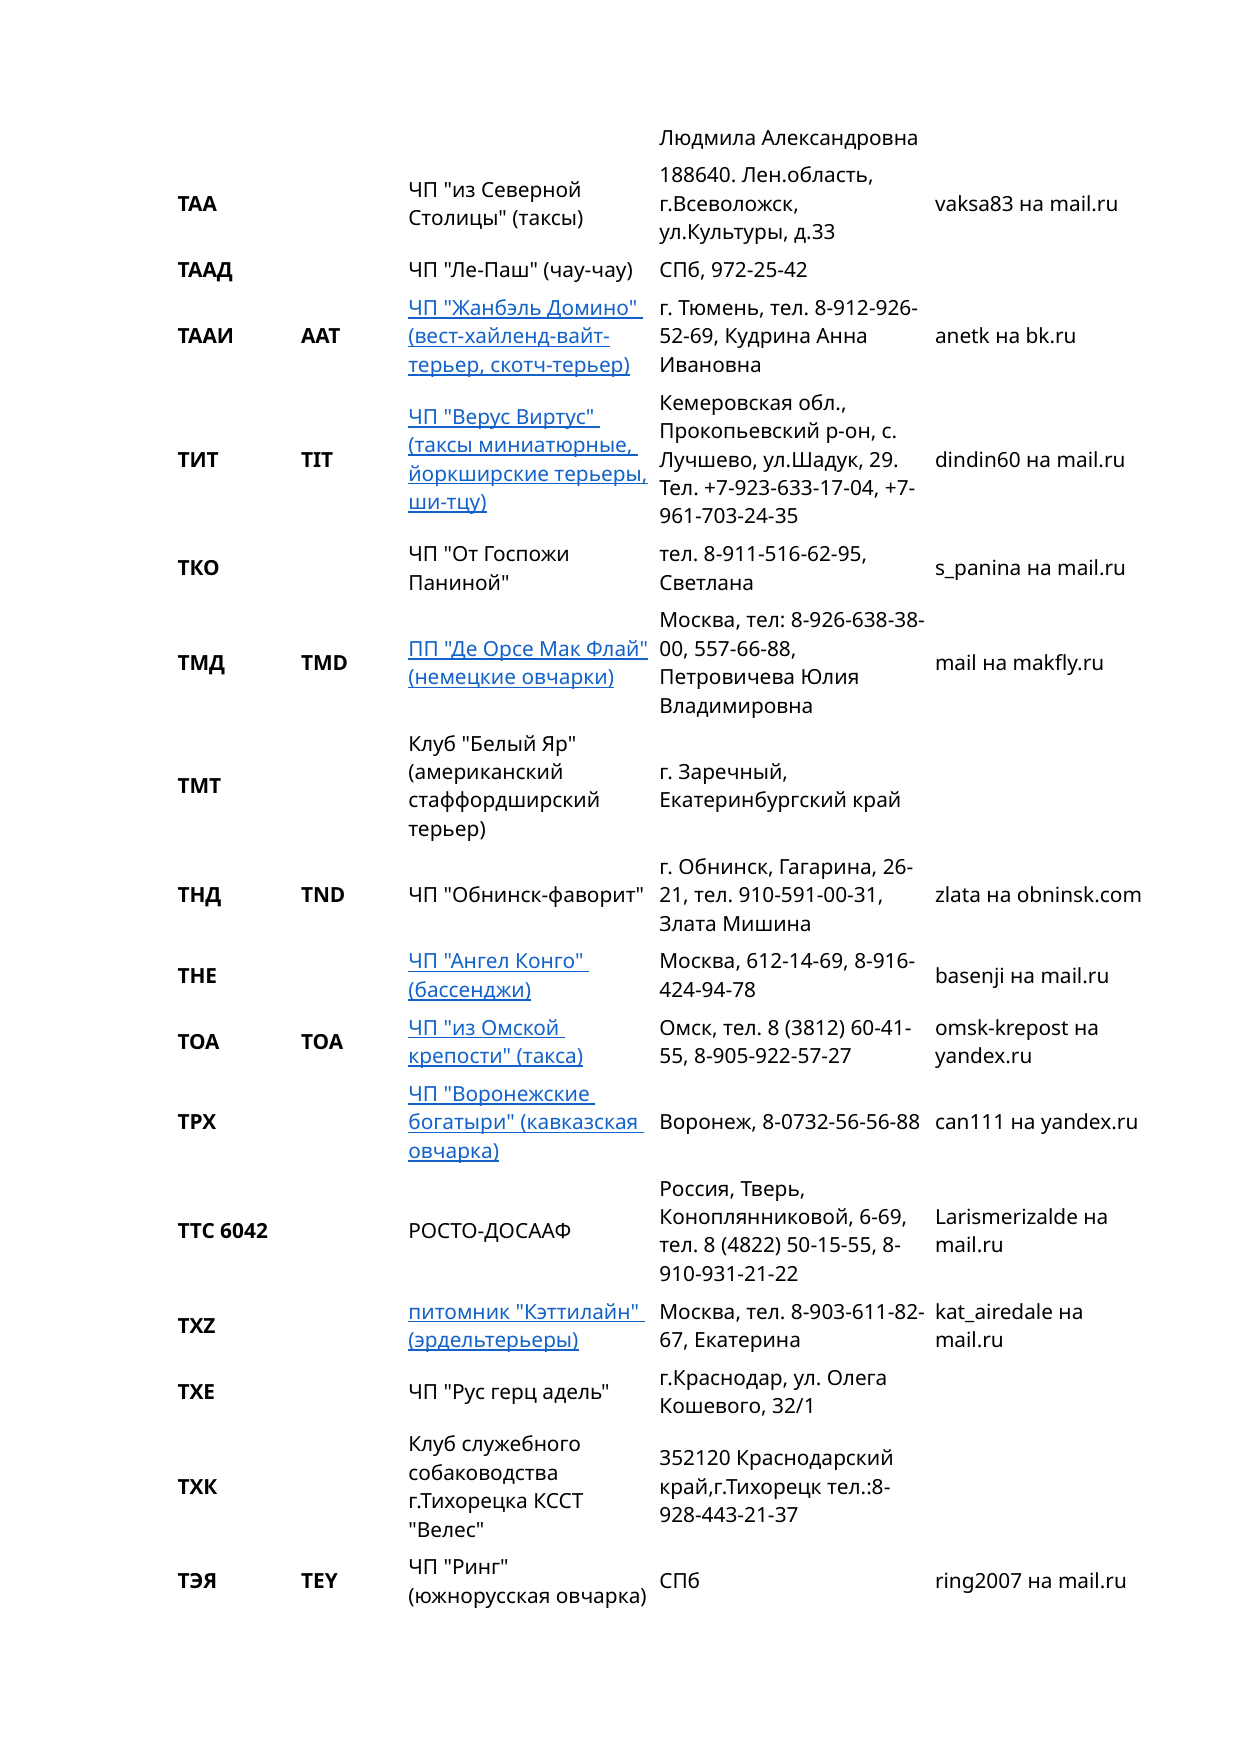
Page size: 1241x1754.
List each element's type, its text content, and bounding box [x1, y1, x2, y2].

table_cell Москва, тел: 8-926-638-38-00, 557-66-88, Петровичева Юлия Владимировна [654, 601, 930, 724]
table_cell г.Краснодар, ул. Олега Кошевого, 32/1 [654, 1359, 930, 1425]
table_cell anetk на bk.ru [930, 289, 1156, 383]
table_cell ТТС 6042 [173, 1169, 296, 1292]
table_cell [296, 1292, 403, 1358]
table_cell vaksa83 на mail.ru [930, 156, 1156, 251]
table_cell ТРХ [173, 1074, 296, 1169]
table_cell ЧП "Верус Виртус" (таксы миниатюрные, йоркширские терьеры, ши-тцу) [404, 383, 654, 535]
table_cell ЧП "От Госпожи Паниной" [404, 535, 654, 601]
table_cell [296, 724, 403, 847]
table_cell ТХZ [173, 1292, 296, 1358]
table_cell ЧП "из Омской крепости" (такса) [404, 1008, 654, 1074]
table_cell г. Заречный, Екатеринбургский край [654, 724, 930, 847]
table_cell ТМД [173, 601, 296, 724]
table_cell [296, 156, 403, 251]
table_cell ТНД [173, 847, 296, 942]
table_cell тел. 8-911-516-62-95, Светлана [654, 535, 930, 601]
table_cell Клуб служебного собаководства г.Тихорецка КССТ "Велес" [404, 1425, 654, 1548]
table_cell [173, 118, 296, 156]
table_cell AAT [296, 289, 403, 383]
table_cell [296, 1169, 403, 1292]
table_cell ТОА [296, 1008, 403, 1074]
table_cell ТМТ [173, 724, 296, 847]
table_cell omsk-krepost на yandex.ru [930, 1008, 1156, 1074]
table_cell Москва, 612-14-69, 8-916-424-94-78 [654, 942, 930, 1008]
table_cell ТААИ [173, 289, 296, 383]
table_cell Воронеж, 8-0732-56-56-88 [654, 1074, 930, 1169]
table_cell г. Тюмень, тел. 8-912-926-52-69, Кудрина Анна Ивановна [654, 289, 930, 383]
table_cell ТХЕ [173, 1359, 296, 1425]
table_cell [296, 942, 403, 1008]
table_cell [930, 1359, 1156, 1425]
table_cell ПП "Де Орсе Мак Флай" (немецкие овчарки) [404, 601, 654, 724]
table_cell TND [296, 847, 403, 942]
table_cell РОСТО-ДОСААФ [404, 1169, 654, 1292]
table_cell [930, 724, 1156, 847]
table_cell питомник "Кэттилайн" (эрдельтерьеры) [404, 1292, 654, 1358]
table_cell ЧП "Жанбэль Домино" (вест-хайленд-вайт-терьер, скотч-терьер) [404, 289, 654, 383]
table_cell ТААД [173, 251, 296, 288]
table_cell [930, 251, 1156, 288]
table_cell г. Обнинск, Гагарина, 26-21, тел. 910-591-00-31, Злата Мишина [654, 847, 930, 942]
table_cell TIT [296, 383, 403, 535]
table_cell ЧП "Ле-Паш" (чау-чау) [404, 251, 654, 288]
table_cell СПб [654, 1548, 930, 1614]
table_cell Омск, тел. 8 (3812) 60-41-55, 8-905-922-57-27 [654, 1008, 930, 1074]
table_cell dindin60 на mail.ru [930, 383, 1156, 535]
table_cell 188640. Лен.область, г.Всеволожск, ул.Культуры, д.33 [654, 156, 930, 251]
table_cell ЧП "Обнинск-фаворит" [404, 847, 654, 942]
table_cell СПб, 972-25-42 [654, 251, 930, 288]
table_cell [404, 118, 654, 156]
table_cell ЧП "Рус герц адель" [404, 1359, 654, 1425]
table_cell [296, 1359, 403, 1425]
table_cell kat_airedale на mail.ru [930, 1292, 1156, 1358]
table_cell ТКО [173, 535, 296, 601]
table_cell zlata на obninsk.com [930, 847, 1156, 942]
table_cell ЧП "Ринг" (южнорусская овчарка) [404, 1548, 654, 1614]
table_cell ЧП "Воронежские богатыри" (кавказская овчарка) [404, 1074, 654, 1169]
table_cell basenji на mail.ru [930, 942, 1156, 1008]
table_cell Larismerizalde на mail.ru [930, 1169, 1156, 1292]
table_cell ЧП "Ангел Конго" (бассенджи) [404, 942, 654, 1008]
table_cell TEY [296, 1548, 403, 1614]
table_cell [930, 1425, 1156, 1548]
table_cell ТАА [173, 156, 296, 251]
table_cell [296, 118, 403, 156]
table_cell Кемеровская обл., Прокопьевский р-он, с. Лучшево, ул.Шадук, 29. Тел. +7-923-633-17-04, +7-961-703-24-35 [654, 383, 930, 535]
table_cell Клуб "Белый Яр" (американский стаффордширский терьер) [404, 724, 654, 847]
table_cell can111 на yandex.ru [930, 1074, 1156, 1169]
table_cell ЧП "из Северной Столицы" (таксы) [404, 156, 654, 251]
table_cell [296, 1074, 403, 1169]
table_cell ring2007 на mail.ru [930, 1548, 1156, 1614]
table_cell ТОА [173, 1008, 296, 1074]
table_cell [296, 251, 403, 288]
table_cell ТНЕ [173, 942, 296, 1008]
table_cell [296, 1425, 403, 1548]
table_cell Россия, Тверь, Коноплянниковой, 6-69, тел. 8 (4822) 50-15-55, 8-910-931-21-22 [654, 1169, 930, 1292]
table_cell 352120 Краснодарский край,г.Тихорецк тел.:8-928-443-21-37 [654, 1425, 930, 1548]
table_cell [930, 118, 1156, 156]
table_cell [296, 535, 403, 601]
table_cell TMD [296, 601, 403, 724]
table_cell ТИТ [173, 383, 296, 535]
table_cell s_panina на mail.ru [930, 535, 1156, 601]
table_cell mail на makfly.ru [930, 601, 1156, 724]
table_cell ТХК [173, 1425, 296, 1548]
table_cell Москва, тел. 8-903-611-82-67, Екатерина [654, 1292, 930, 1358]
table_cell ТЭЯ [173, 1548, 296, 1614]
table_cell Людмила Александровна [654, 118, 930, 156]
